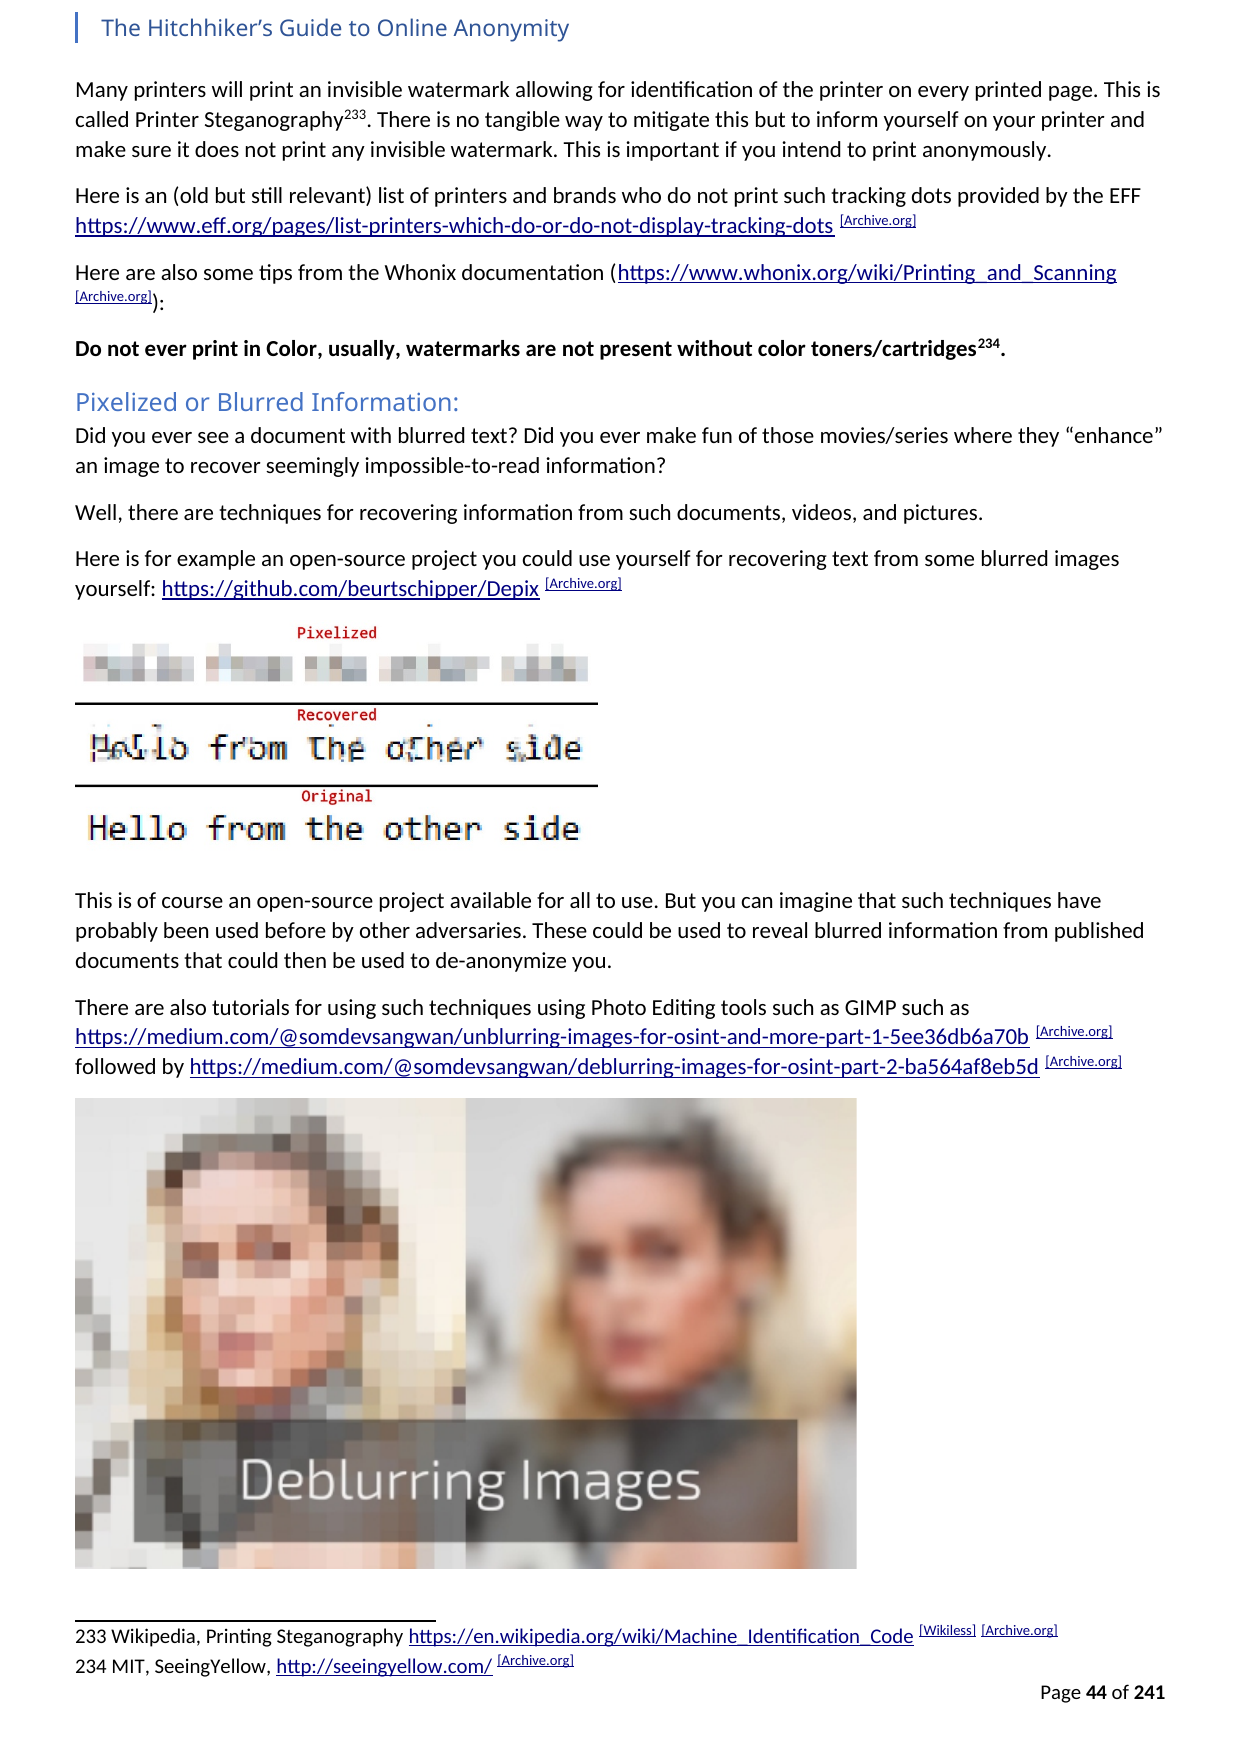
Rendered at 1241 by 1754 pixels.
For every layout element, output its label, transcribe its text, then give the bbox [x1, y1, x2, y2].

text There are also tutorials for using such techniques using Photo Editing tools such as GIMP such as https://medium.com/@somdevsangwan/unblurring-images-for-osint-and-more-part-1-5ee36db6a70b [Archive.org] followed by https://medium.com/@somdevsangwan/deblurring-images-for-osint-part-2-ba564af8eb5d [Archive.org] [75, 993, 1165, 1080]
text Here are also some tips from the Whonix documentation (https://www.whonix.org/wiki/Printing_and_Scanning [Archive.org]): [75, 258, 1165, 316]
text Many printers will print an invisible watermark allowing for identification of the printer on every printed page. This is called Printer Steganography. There is no tangible way to mitigate this but to inform yourself on your printer and make sure it does not print any invisible watermark. This is important if you intend to print anonymously. [75, 75, 1165, 163]
text Here is an (old but still relevant) list of printers and brands who do not print such tracking dots provided by the EFF https://www.eff.org/pages/list-printers-which-do-or-do-not-display-tracking-dots [Archive.org] [75, 181, 1165, 239]
text Did you ever see a document with blurred text? Did you ever make fun of those movies/series where they “enhance” an image to recover seemingly impossible-to-read information? [75, 421, 1165, 479]
picture [75, 1098, 857, 1569]
text Do not ever print in Color, usually, watermarks are not present without color toners/cartridges. [75, 334, 1165, 362]
picture [75, 620, 598, 868]
text Wikipedia, Printing Steganography https://en.wikipedia.org/wiki/Machine_Identification_Code [Wikiless] [Archive.org] [75, 1621, 1165, 1649]
text This is of course an open-source project available for all to use. But you can imagine that such techniques have probably been used before by other adversaries. These could be used to reveal blurred information from published documents that could then be used to de-anonymize you. [75, 886, 1165, 974]
text Here is for example an open-source project you could use yourself for recovering text from some blurred images yourself: https://github.com/beurtschipper/Depix [Archive.org] [75, 544, 1165, 602]
text MIT, SeeingYellow, http://seeingyellow.com/ [Archive.org] [75, 1651, 1165, 1679]
text Well, there are techniques for recovering information from such documents, videos, and pictures. [75, 498, 1165, 526]
subtitle Pixelized or Blurred Information: [75, 385, 1165, 419]
